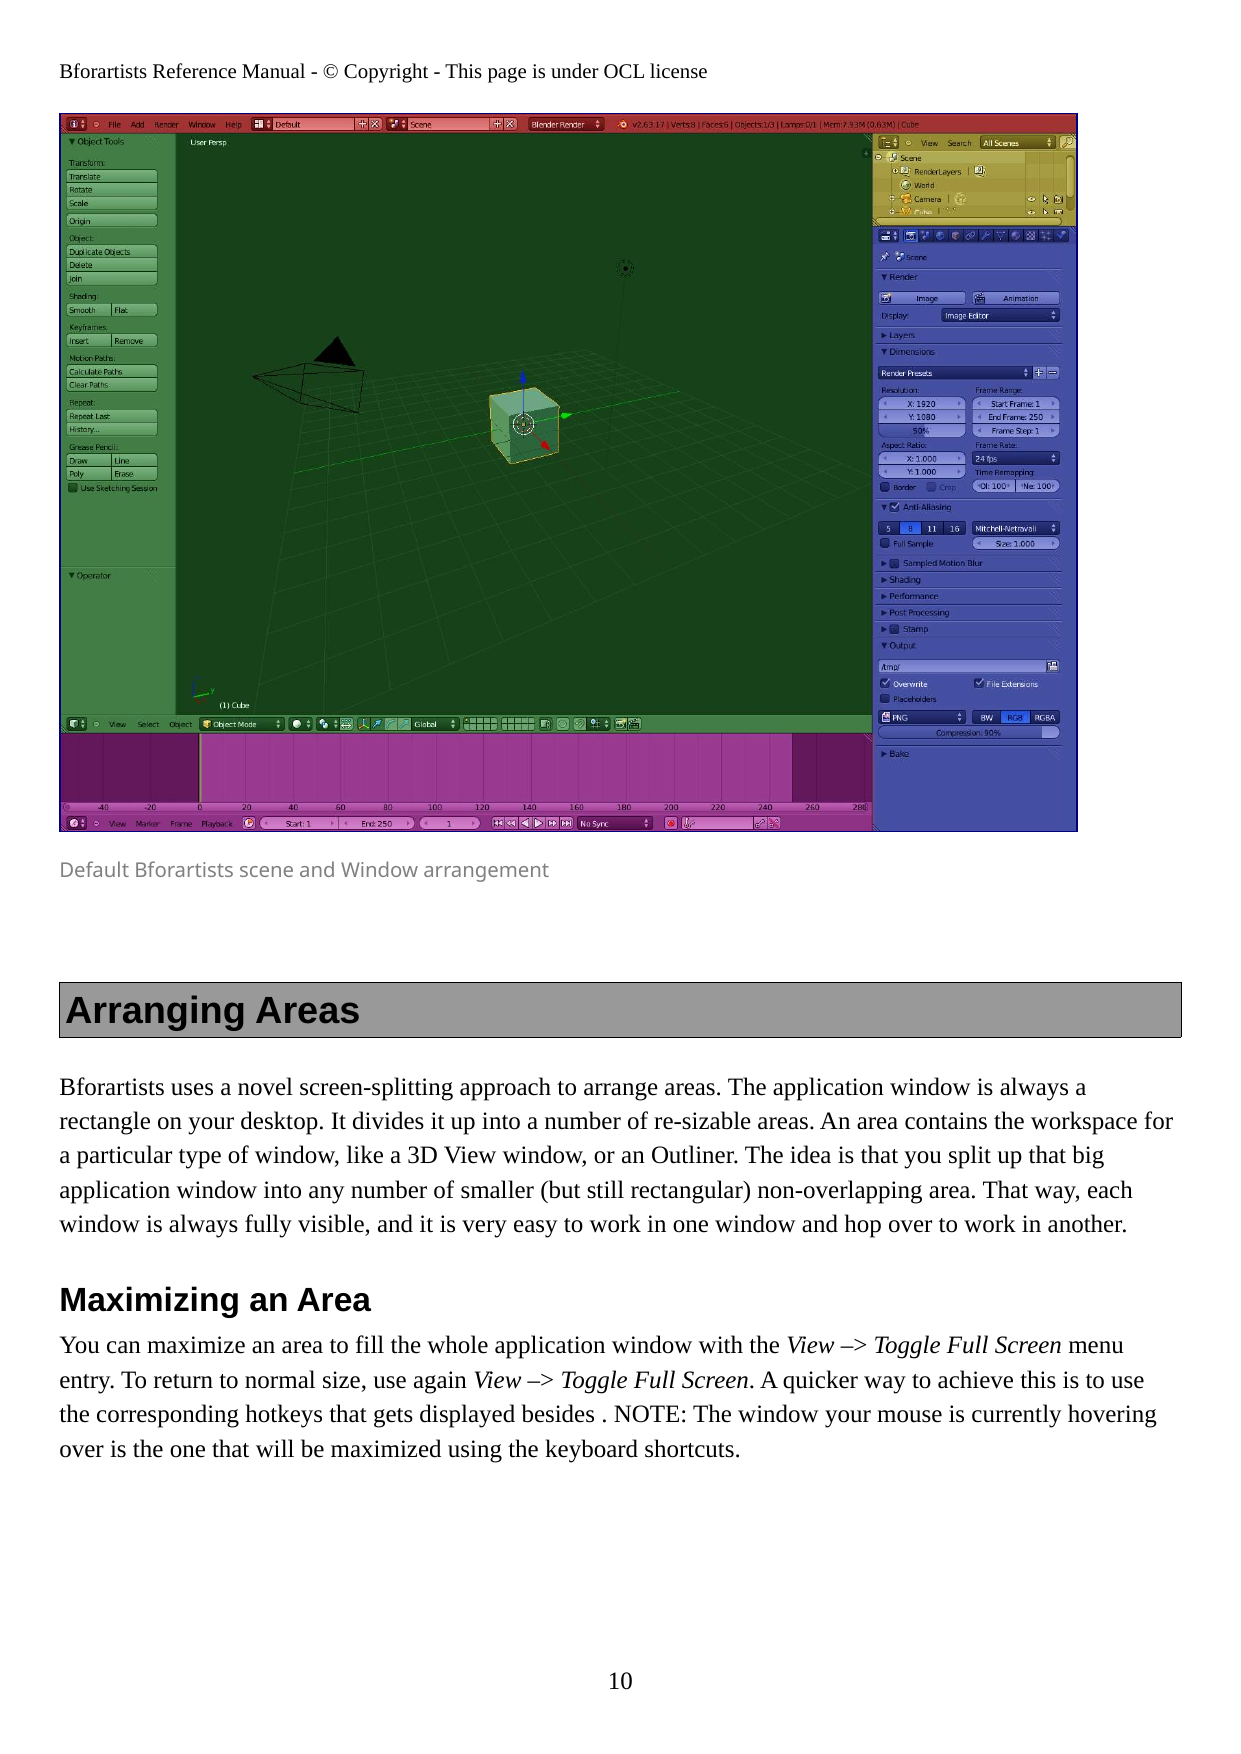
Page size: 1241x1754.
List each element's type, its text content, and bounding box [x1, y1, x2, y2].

table_header Arranging Areas [60, 983, 1181, 1037]
picture [61, 114, 1076, 831]
subtitle Maximizing an Area [59, 1279, 1181, 1318]
text You can maximize an area to fill the whole application window with the View –> Toggle Full Screen menu entry. To return to normal size, use again View –> Toggle Full Screen. A quicker way to achieve this is to use the corresponding hotkeys that gets displayed besides . NOTE: The window your mouse is currently hovering over is the one that will be maximized using the keyboard shortcuts. [59, 1331, 1181, 1463]
text Bforartists uses a novel screen-splitting approach to arrange areas. The application window is always a rectangle on your desktop. It divides it up into a number of re-sizable areas. An area contains the workspace for a particular type of window, like a 3D View window, or an Outliner. The idea is that you split up that big application window into any number of smaller (but still rectangular) non-overlapping area. That way, each window is always fully visible, and it is very easy to work in one window and hop over to work in another. [59, 1072, 1181, 1238]
text Default Bforartists scene and Window arrangement [59, 852, 1181, 884]
